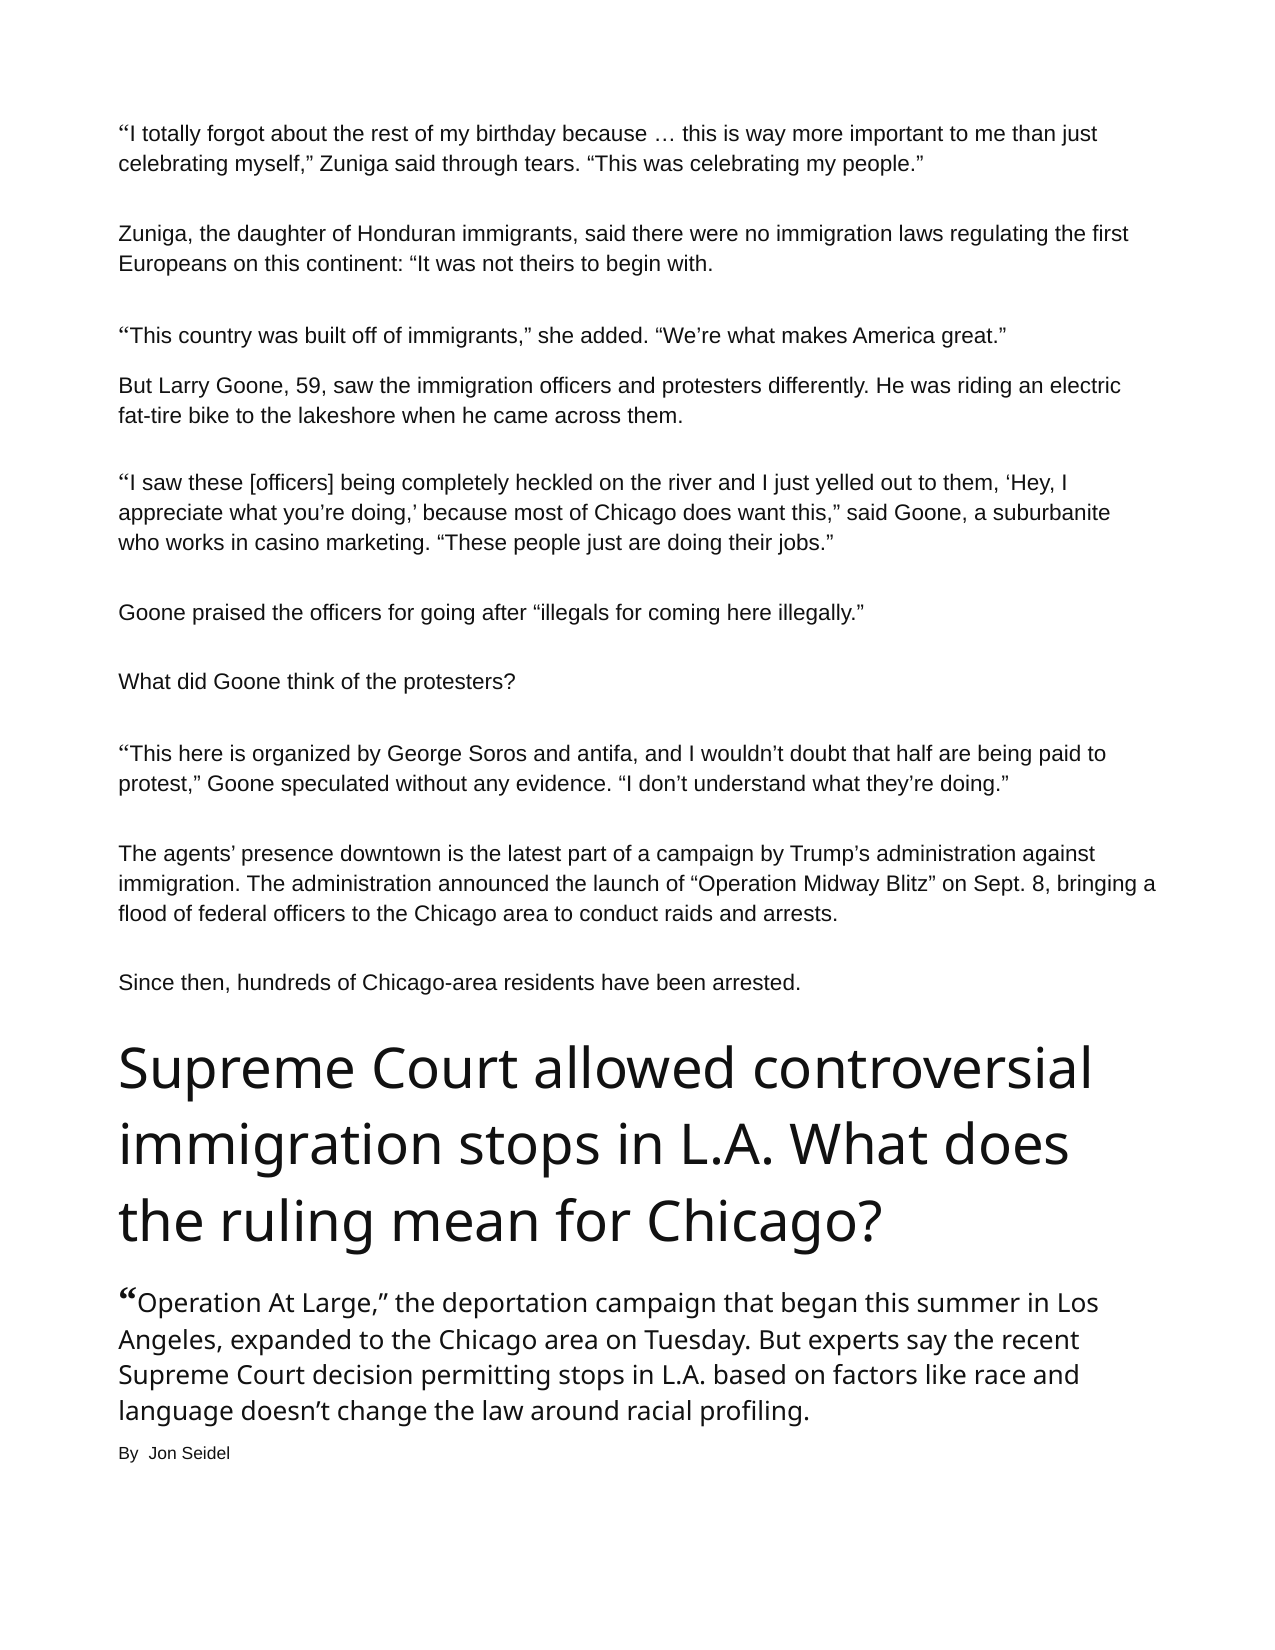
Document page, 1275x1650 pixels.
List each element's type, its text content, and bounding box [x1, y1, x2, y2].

text Supreme Court allowed controversial immigration stops in L.A. What does the ruling mean for Chicago? [118, 999, 1157, 1258]
text Goone praised the officers for going after “illegals for coming here illegally.” [118, 599, 1157, 624]
text By Jon Seidel [118, 1443, 1157, 1463]
text What did Goone think of the protesters? [118, 668, 1157, 694]
text “This country was built off of immigrants,” she added. “We’re what makes America great.” [118, 320, 1157, 348]
text But Larry Goone, 59, saw the immigration officers and protesters differently. He was riding an electric fat-tire bike to the lakeshore when he came across them. [118, 373, 1157, 428]
text The agents’ presence downtown is the latest part of a campaign by Trump’s administration against immigration. The administration announced the launch of “Operation Midway Blitz” on Sept. 8, bringing a flood of federal officers to the Chicago area to conduct raids and arrests. [118, 840, 1157, 926]
text Zuniga, the daughter of Honduran immigrants, said there were no immigration laws regulating the first Europeans on this continent: “It was not theirs to begin with. [118, 220, 1157, 276]
text Since then, hundreds of Chicago-area residents have been arrested. [118, 969, 1157, 995]
text “I saw these [officers] being completely heckled on the river and I just yelled out to them, ‘Hey, I appreciate what you’re doing,’ because most of Chicago does want this,” said Goone, a suburbanite who works in casino marketing. “These people just are doing their jobs.” [118, 467, 1157, 555]
text “I totally forgot about the rest of my birthday because … this is way more important to me than just celebrating myself,” Zuniga said through tears. “This was celebrating my people.” [118, 118, 1157, 177]
text “This here is organized by George Soros and antifa, and I wouldn’t doubt that half are being paid to protest,” Goone speculated without any evidence. “I don’t understand what they’re doing.” [118, 738, 1157, 797]
subtitle “Operation At Large,” the deportation campaign that began this summer in Los Angeles, expanded to the Chicago area on Tuesday. But experts say the recent Supreme Court decision permitting stops in L.A. based on factors like race and language doesn’t change the law around racial profiling. [118, 1278, 1157, 1428]
